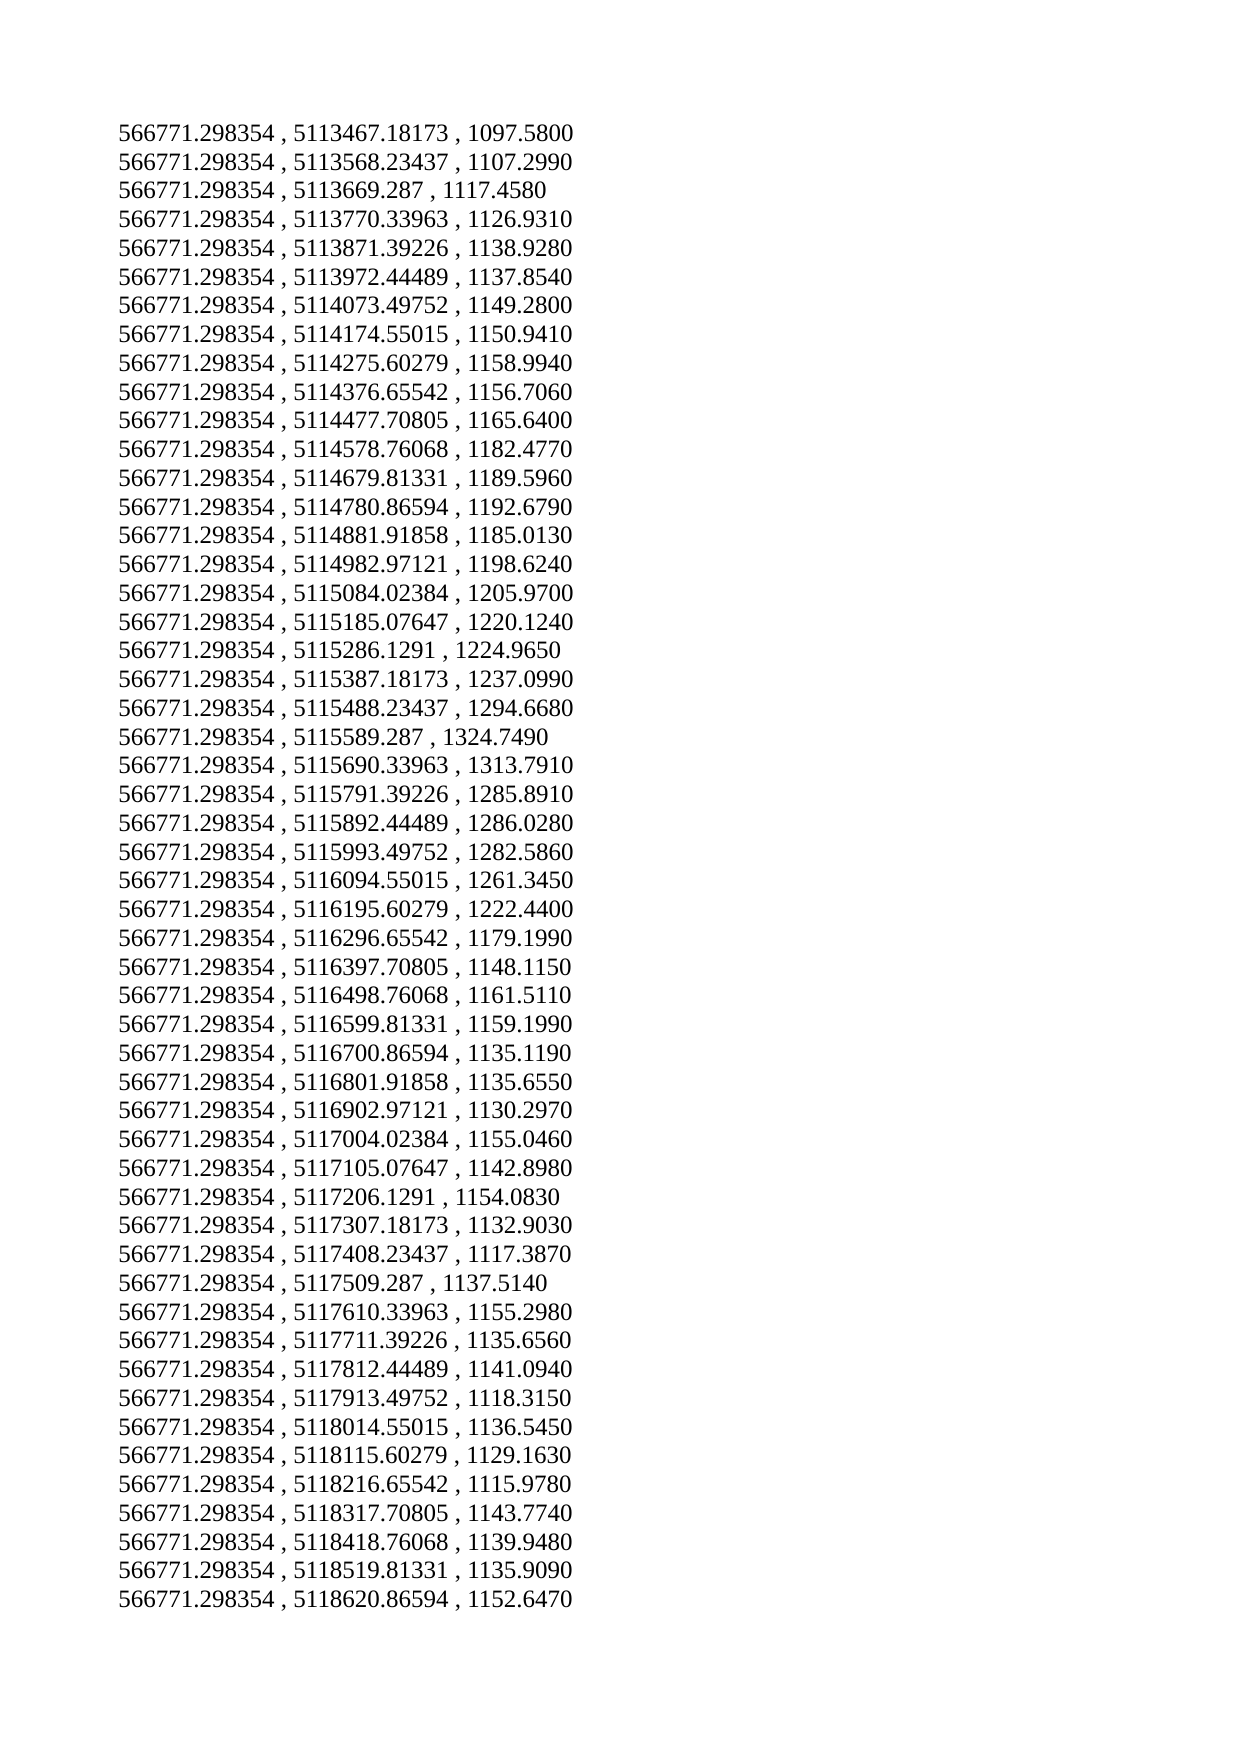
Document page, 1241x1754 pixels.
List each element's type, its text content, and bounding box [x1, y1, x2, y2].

text 566771.298354 , 5115791.39226 , 1285.8910 [118, 779, 1122, 808]
text 566771.298354 , 5115488.23437 , 1294.6680 [118, 693, 1122, 722]
text 566771.298354 , 5116498.76068 , 1161.5110 [118, 981, 1122, 1009]
text 566771.298354 , 5117913.49752 , 1118.3150 [118, 1383, 1122, 1412]
text 566771.298354 , 5117307.18173 , 1132.9030 [118, 1211, 1122, 1239]
text 566771.298354 , 5117509.287 , 1137.5140 [118, 1268, 1122, 1297]
text 566771.298354 , 5118317.70805 , 1143.7740 [118, 1498, 1122, 1527]
text 566771.298354 , 5116700.86594 , 1135.1190 [118, 1038, 1122, 1067]
text 566771.298354 , 5113871.39226 , 1138.9280 [118, 233, 1122, 262]
text 566771.298354 , 5114881.91858 , 1185.0130 [118, 521, 1122, 549]
text 566771.298354 , 5114174.55015 , 1150.9410 [118, 319, 1122, 348]
text 566771.298354 , 5115387.18173 , 1237.0990 [118, 664, 1122, 693]
text 566771.298354 , 5118014.55015 , 1136.5450 [118, 1412, 1122, 1441]
text 566771.298354 , 5113467.18173 , 1097.5800 [118, 118, 1122, 147]
text 566771.298354 , 5116397.70805 , 1148.1150 [118, 952, 1122, 981]
text 566771.298354 , 5114578.76068 , 1182.4770 [118, 434, 1122, 463]
text 566771.298354 , 5117206.1291 , 1154.0830 [118, 1182, 1122, 1211]
text 566771.298354 , 5114982.97121 , 1198.6240 [118, 549, 1122, 578]
text 566771.298354 , 5116902.97121 , 1130.2970 [118, 1096, 1122, 1124]
text 566771.298354 , 5116599.81331 , 1159.1990 [118, 1009, 1122, 1038]
text 566771.298354 , 5115892.44489 , 1286.0280 [118, 808, 1122, 837]
text 566771.298354 , 5118216.65542 , 1115.9780 [118, 1469, 1122, 1498]
text 566771.298354 , 5117408.23437 , 1117.3870 [118, 1239, 1122, 1268]
text 566771.298354 , 5118519.81331 , 1135.9090 [118, 1556, 1122, 1584]
text 566771.298354 , 5116195.60279 , 1222.4400 [118, 894, 1122, 923]
text 566771.298354 , 5118115.60279 , 1129.1630 [118, 1441, 1122, 1469]
text 566771.298354 , 5114679.81331 , 1189.5960 [118, 463, 1122, 492]
text 566771.298354 , 5116801.91858 , 1135.6550 [118, 1067, 1122, 1096]
text 566771.298354 , 5115993.49752 , 1282.5860 [118, 837, 1122, 866]
text 566771.298354 , 5114376.65542 , 1156.7060 [118, 377, 1122, 406]
text 566771.298354 , 5117105.07647 , 1142.8980 [118, 1153, 1122, 1182]
text 566771.298354 , 5114073.49752 , 1149.2800 [118, 291, 1122, 319]
text 566771.298354 , 5117004.02384 , 1155.0460 [118, 1124, 1122, 1153]
text 566771.298354 , 5115084.02384 , 1205.9700 [118, 578, 1122, 607]
text 566771.298354 , 5113972.44489 , 1137.8540 [118, 262, 1122, 291]
text 566771.298354 , 5113568.23437 , 1107.2990 [118, 147, 1122, 176]
text 566771.298354 , 5117610.33963 , 1155.2980 [118, 1297, 1122, 1326]
text 566771.298354 , 5115185.07647 , 1220.1240 [118, 607, 1122, 636]
text 566771.298354 , 5114780.86594 , 1192.6790 [118, 492, 1122, 521]
text 566771.298354 , 5117711.39226 , 1135.6560 [118, 1326, 1122, 1354]
text 566771.298354 , 5113770.33963 , 1126.9310 [118, 204, 1122, 233]
text 566771.298354 , 5118418.76068 , 1139.9480 [118, 1527, 1122, 1556]
text 566771.298354 , 5118620.86594 , 1152.6470 [118, 1584, 1122, 1613]
text 566771.298354 , 5116296.65542 , 1179.1990 [118, 923, 1122, 952]
text 566771.298354 , 5113669.287 , 1117.4580 [118, 176, 1122, 204]
text 566771.298354 , 5114477.70805 , 1165.6400 [118, 406, 1122, 434]
text 566771.298354 , 5116094.55015 , 1261.3450 [118, 866, 1122, 894]
text 566771.298354 , 5115589.287 , 1324.7490 [118, 722, 1122, 751]
text 566771.298354 , 5114275.60279 , 1158.9940 [118, 348, 1122, 377]
text 566771.298354 , 5117812.44489 , 1141.0940 [118, 1354, 1122, 1383]
text 566771.298354 , 5115690.33963 , 1313.7910 [118, 751, 1122, 779]
text 566771.298354 , 5115286.1291 , 1224.9650 [118, 636, 1122, 664]
